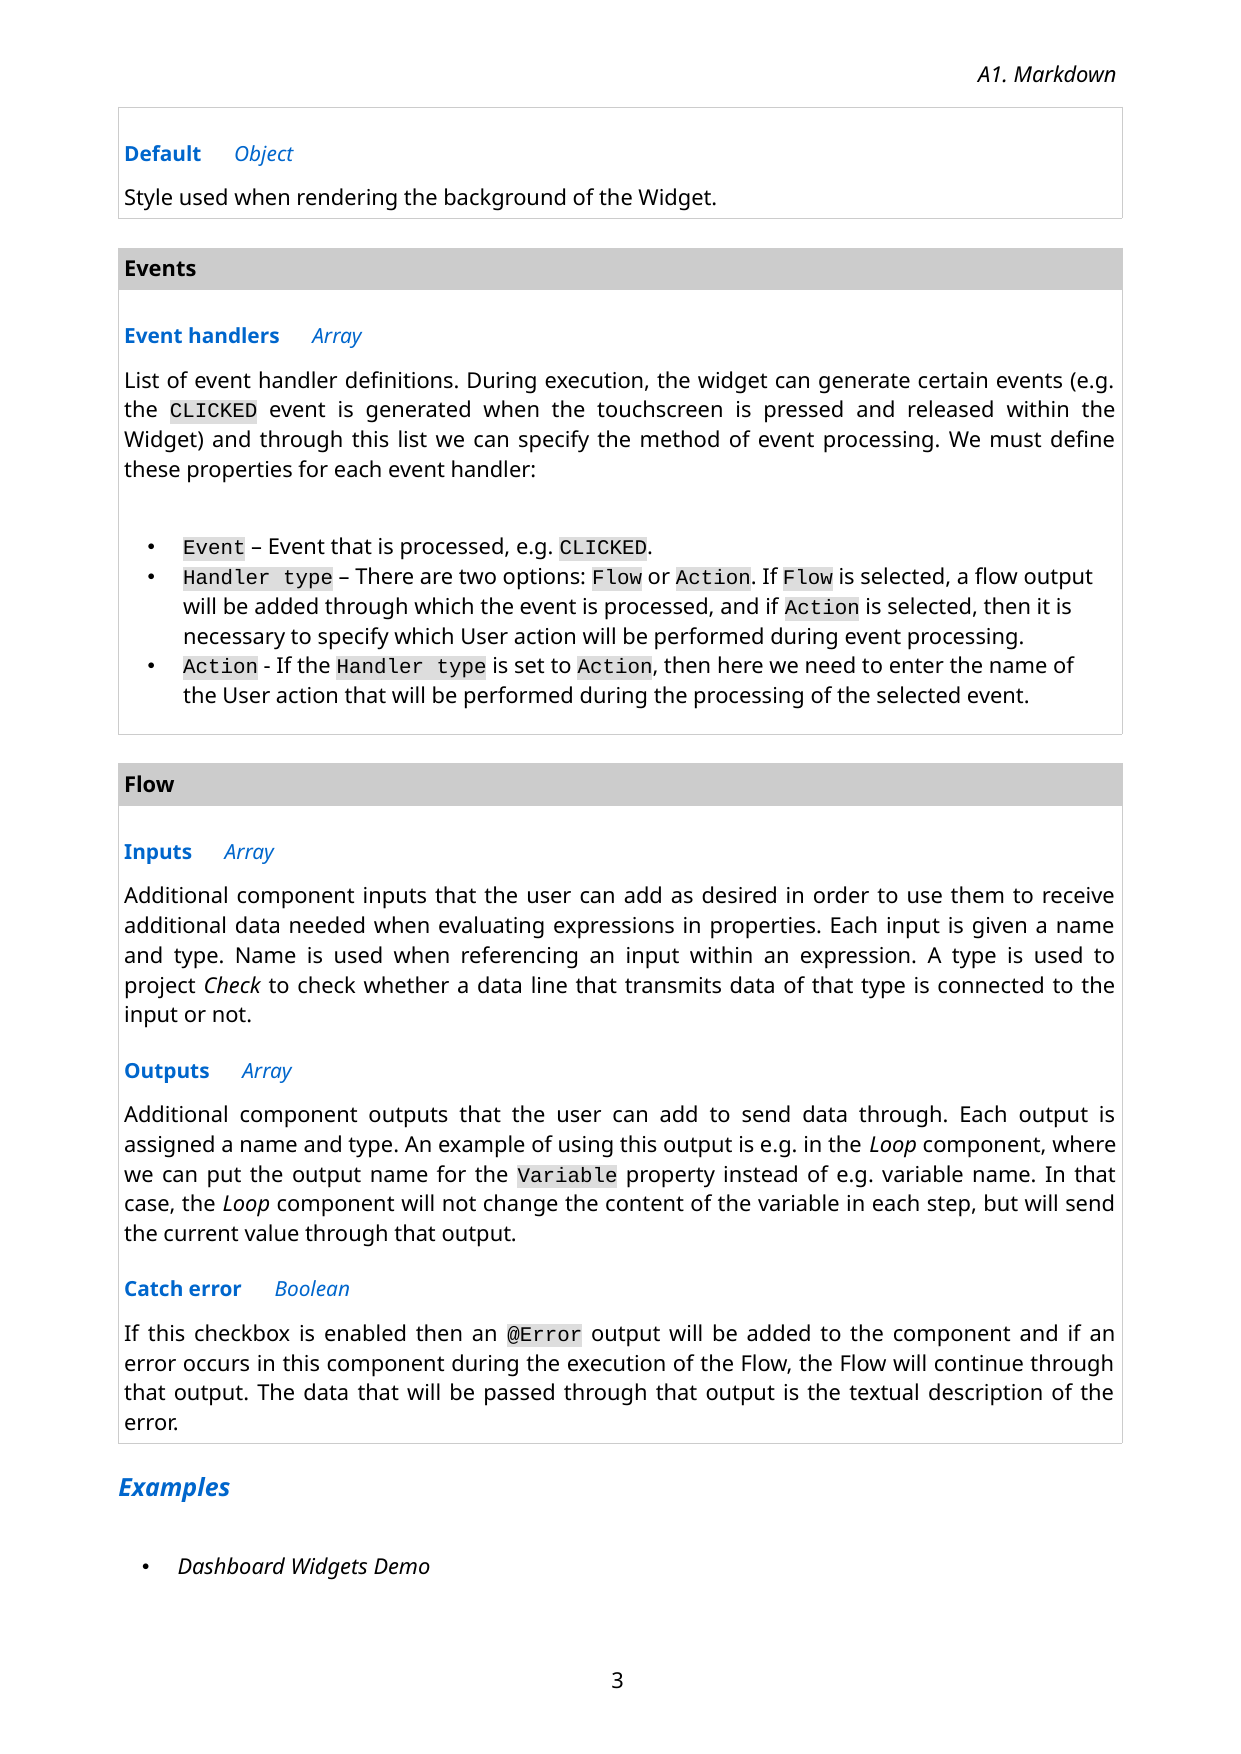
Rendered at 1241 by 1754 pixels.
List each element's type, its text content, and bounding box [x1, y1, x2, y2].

table_header Flow [119, 764, 1122, 805]
table_header Events [119, 249, 1122, 289]
subtitle Examples [118, 1469, 1122, 1503]
table_cell Inputs Array Additional component inputs that the user can add as desired in order to use them to receive additional data needed when evaluating expressions in properties. Each input is given a name and type. Name is used when referencing an input within an expression. A type is used to project Check to check whether a data line that transmits data of that type is connected to the input or not. Outputs Array Additional component outputs that the user can add to send data through. Each output is assigned a name and type. An example of using this output is e.g. in the Loop component, where we can put the output name for the Variable property instead of e.g. variable name. In that case, the Loop component will not change the content of the variable in each step, but will send the current value through that output. Catch error Boolean If this checkbox is enabled then an @Error output will be added to the component and if an error occurs in this component during the execution of the Flow, the Flow will continue through that output. The data that will be passed through that output is the textual description of the error. [119, 806, 1122, 1443]
table_cell Default Object Style used when rendering the background of the Widget. [119, 108, 1122, 218]
list Dashboard Widgets Demo [142, 1551, 1110, 1581]
table_cell Event handlers Array List of event handler definitions. During execution, the widget can generate certain events (e.g. the CLICKED event is generated when the touchscreen is pressed and released within the Widget) and through this list we can specify the method of event processing. We must define these properties for each event handler: Event – Event that is processed, e.g. CLICKED. Handler type – There are two options: Flow or Action. If Flow is selected, a flow output will be added through which the event is processed, and if Action is selected, then it is necessary to specify which User action will be performed during event processing. Action - If the Handler type is set to Action, then here we need to enter the name of the User action that will be performed during the processing of the selected event. [119, 290, 1122, 733]
